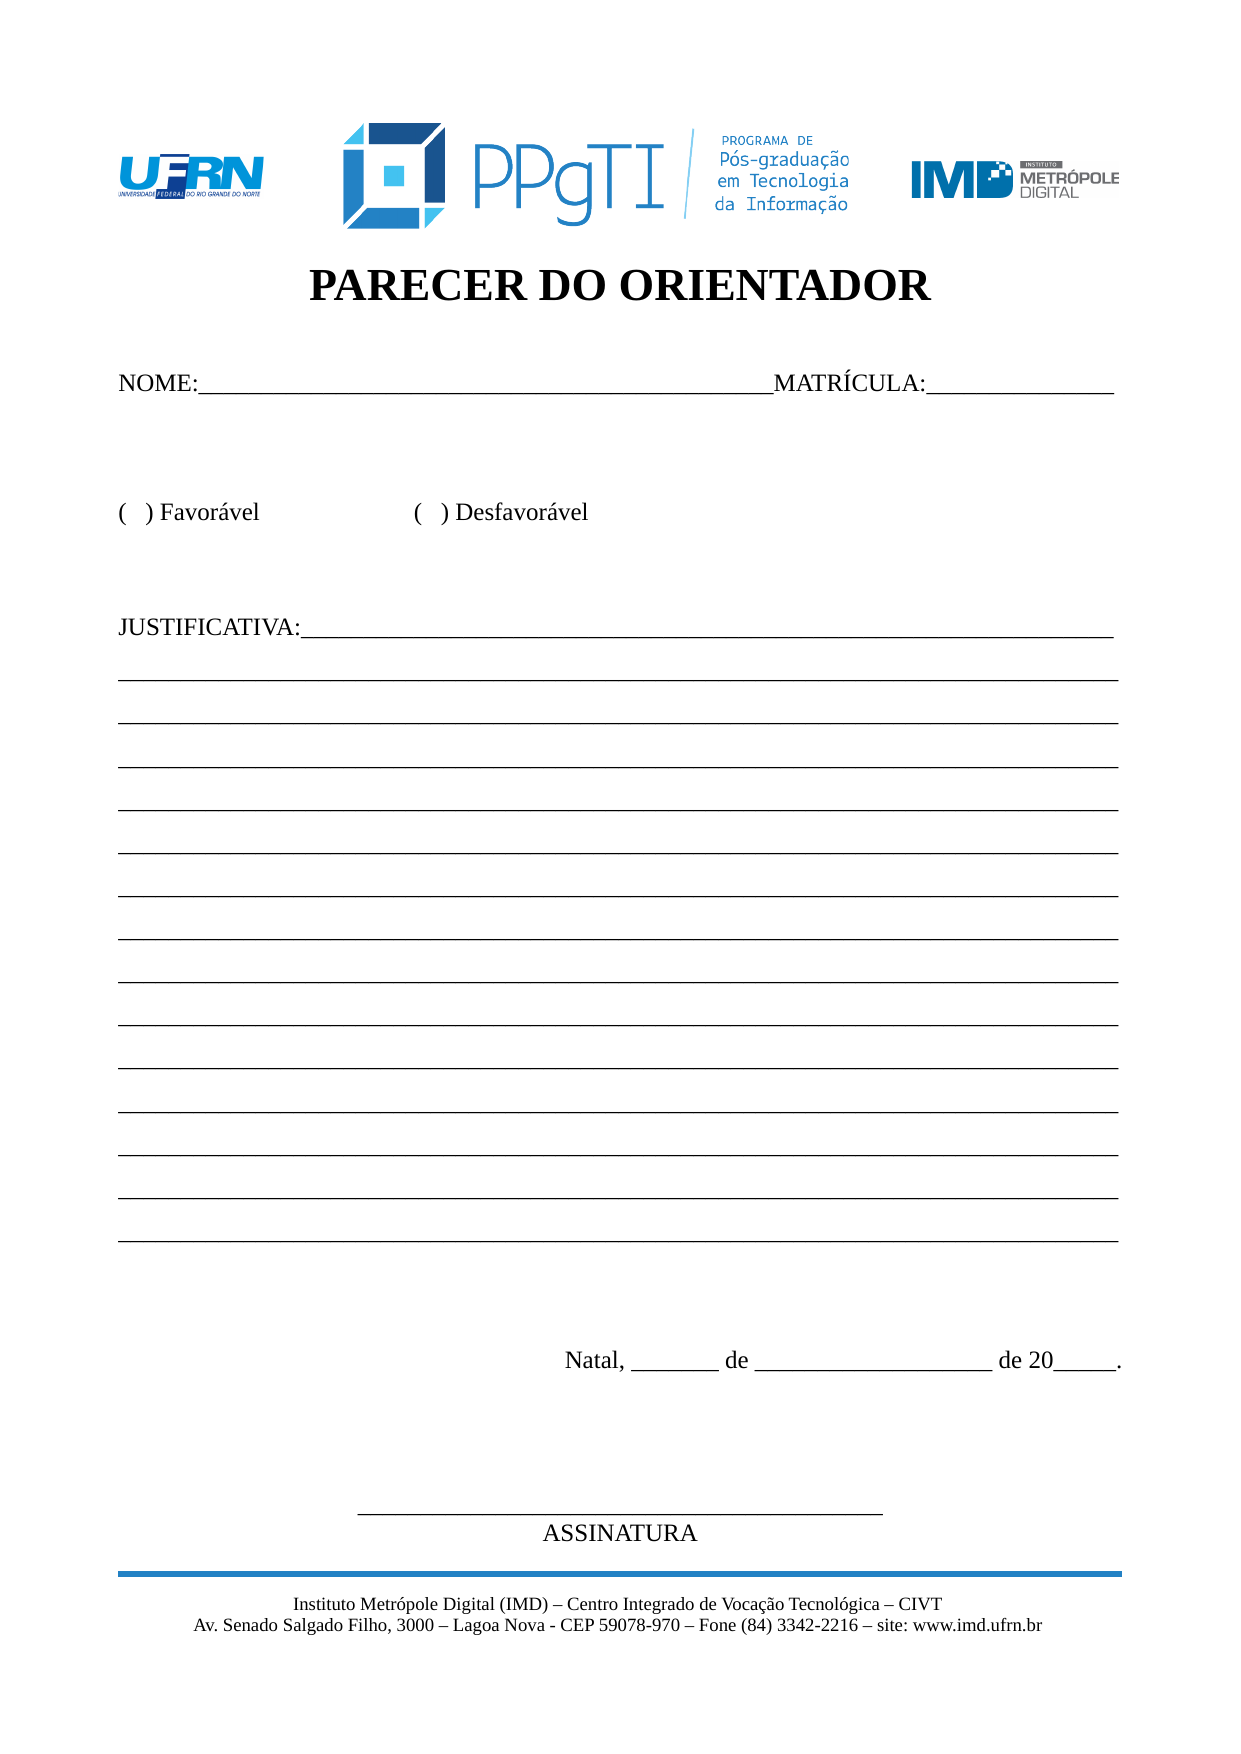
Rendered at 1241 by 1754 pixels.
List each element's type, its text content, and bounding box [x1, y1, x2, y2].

text JUSTIFICATIVA:_________________________________________________________________________________________________________________________________________________________________________________________________________________________________________________________________________________________________________________________________________________________________________________________________________________________________________________________________________________________________________________________________________________________________________________________________________________________________________________________________________________________________________________________________________________________________________________________________________________________________________________________________________________________________________________________________________________________________________________________________________________________________________________________________________________________________________________________________________________________________________________________________________________________________ [118, 612, 1122, 1245]
text PARECER DO ORIENTADOR [118, 258, 1122, 310]
picture [942, 161, 955, 181]
picture [118, 1571, 1122, 1577]
picture [118, 154, 264, 199]
text ( ) Favorável ( ) Desfavorável [118, 497, 1122, 526]
text NOME:______________________________________________MATRÍCULA:_______________ [118, 368, 1122, 397]
picture [955, 175, 963, 198]
picture [1005, 161, 1119, 198]
picture [199, 163, 211, 170]
text __________________________________________ [118, 1489, 1122, 1518]
picture [992, 171, 999, 177]
picture [343, 123, 849, 229]
text Natal, _______ de ___________________ de 20_____. [118, 1345, 1122, 1374]
text ASSINATURA [118, 1518, 1122, 1547]
picture [934, 174, 943, 198]
